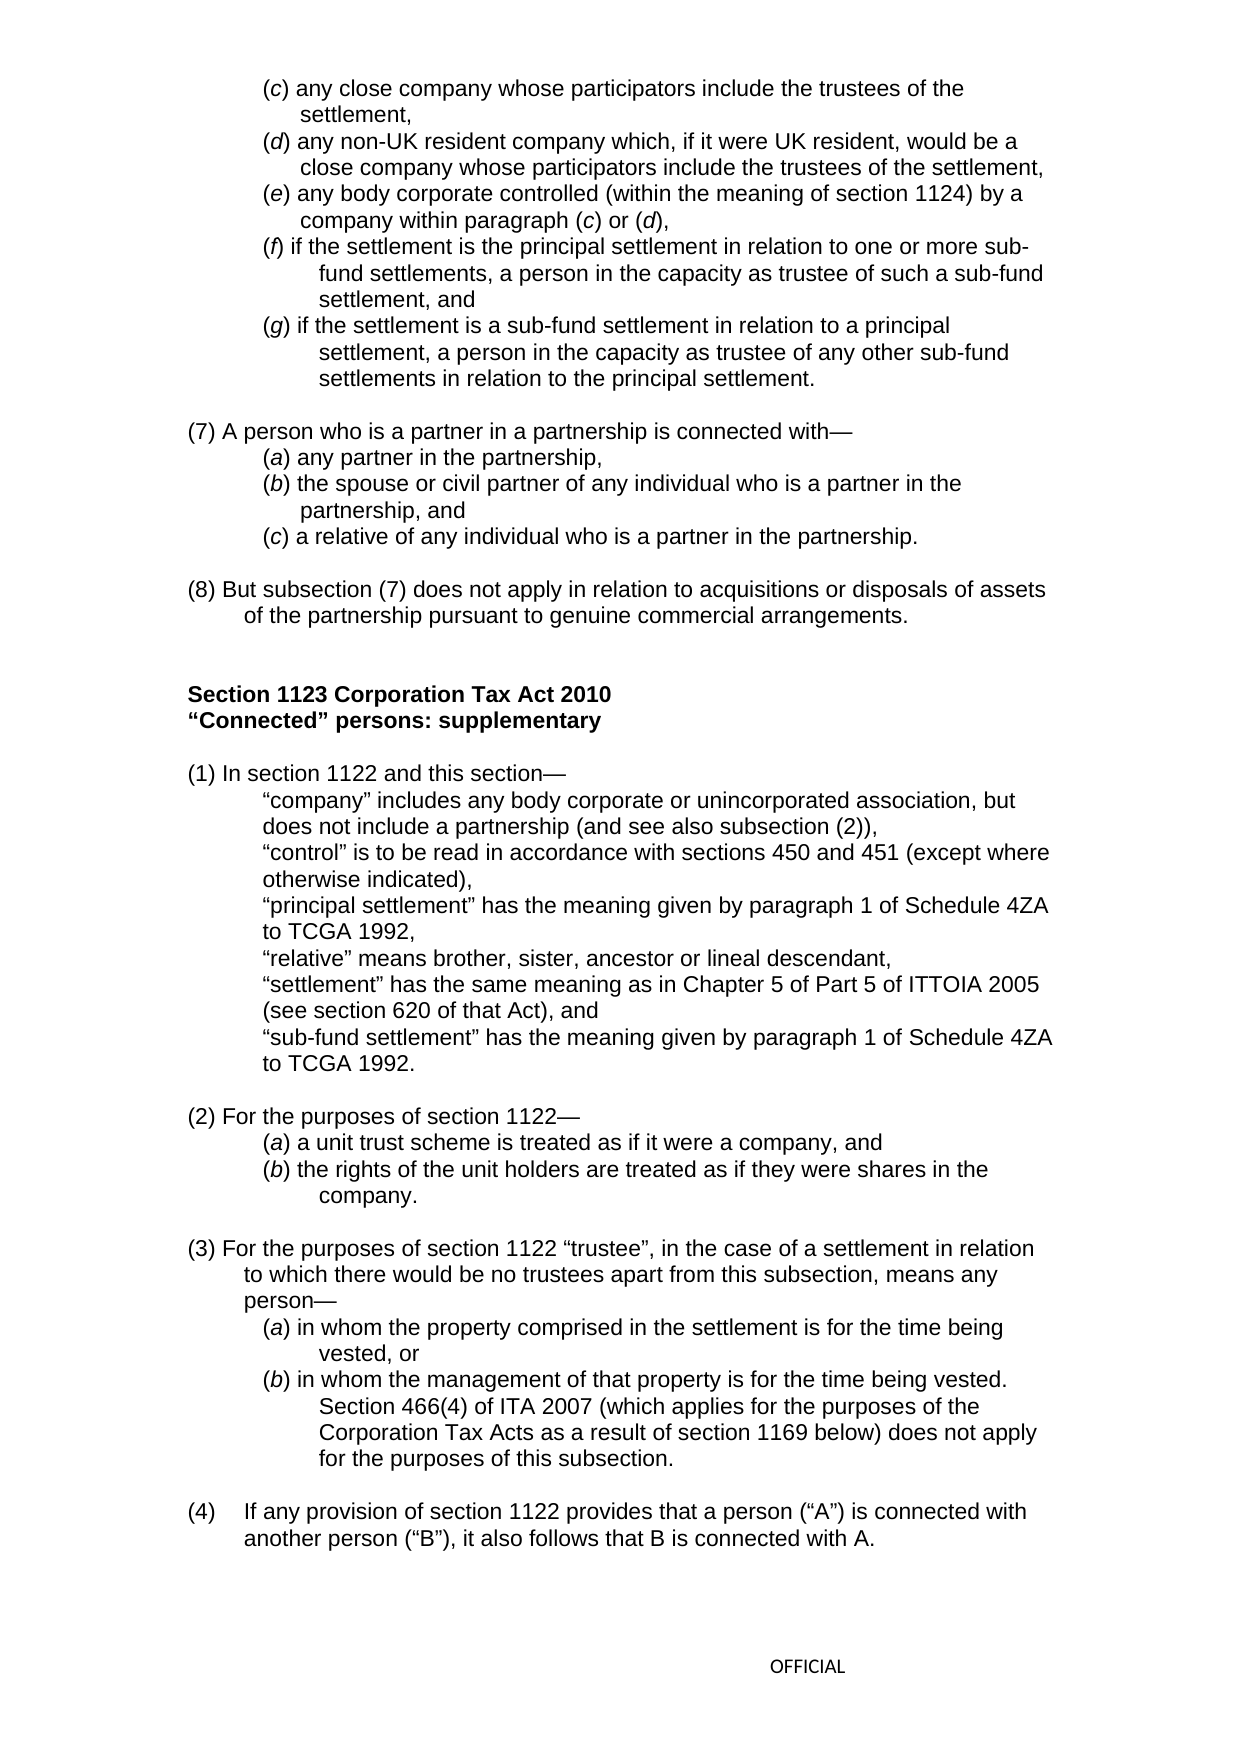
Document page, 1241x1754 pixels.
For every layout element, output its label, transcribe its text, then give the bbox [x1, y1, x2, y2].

text (3) For the purposes of section 1122 “trustee”, in the case of a settlement in relation to which there would be no trustees apart from this subsection, means any person— [187, 1234, 1053, 1314]
text “Connected” persons: supplementary [187, 707, 1053, 734]
text (7) A person who is a partner in a partnership is connected with— [187, 418, 1053, 444]
text (a) any partner in the partnership, [187, 444, 1053, 470]
subtitle Section 1123 Corporation Tax Act 2010 [187, 681, 1053, 707]
text Section 466(4) of ITA 2007 (which applies for the purposes of the Corporation Tax Acts as a result of section 1169 below) does not apply for the purposes of this subsection. [319, 1393, 1053, 1472]
text (f) if the settlement is the principal settlement in relation to one or more sub-fund settlements, a person in the capacity as trustee of such a sub-fund settlement, and [262, 233, 1053, 312]
text (b) the rights of the unit holders are treated as if they were shares in the company. [262, 1156, 1053, 1208]
text “control” is to be read in accordance with sections 450 and 451 (except where otherwise indicated), [262, 839, 1053, 892]
text (2) For the purposes of section 1122— [187, 1103, 1053, 1129]
text (g) if the settlement is a sub-fund settlement in relation to a principal settlement, a person in the capacity as trustee of any other sub-fund settlements in relation to the principal settlement. [262, 312, 1053, 391]
text (b) in whom the management of that property is for the time being vested. [187, 1366, 1053, 1393]
text “sub-fund settlement” has the meaning given by paragraph 1 of Schedule 4ZA to TCGA 1992. [262, 1024, 1053, 1076]
text “principal settlement” has the meaning given by paragraph 1 of Schedule 4ZA to TCGA 1992, [262, 892, 1053, 945]
text (c) a relative of any individual who is a partner in the partnership. [187, 523, 1053, 549]
text “settlement” has the same meaning as in Chapter 5 of Part 5 of ITTOIA 2005 (see section 620 of that Act), and [262, 971, 1053, 1024]
text (1) In section 1122 and this section— [187, 760, 1053, 787]
text “company” includes any body corporate or unincorporated association, but does not include a partnership (and see also subsection (2)), [262, 787, 1053, 839]
text (8) But subsection (7) does not apply in relation to acquisitions or disposals of assets of the partnership pursuant to genuine commercial arrangements. [187, 576, 1053, 628]
text (a) in whom the property comprised in the settlement is for the time being vested, or [262, 1314, 1053, 1366]
text “relative” means brother, sister, ancestor or lineal descendant, [187, 945, 1053, 971]
text (b) the spouse or civil partner of any individual who is a partner in the partnership, and [262, 470, 1053, 523]
text (e) any body corporate controlled (within the meaning of section 1124) by a company within paragraph (c) or (d), [262, 180, 1053, 233]
text (4) If any provision of section 1122 provides that a person (“A”) is connected with another person (“B”), it also follows that B is connected with A. [187, 1498, 1053, 1551]
text (c) any close company whose participators include the trustees of the settlement, [262, 75, 1053, 128]
text (a) a unit trust scheme is treated as if it were a company, and [187, 1129, 1053, 1156]
text (d) any non-UK resident company which, if it were UK resident, would be a close company whose participators include the trustees of the settlement, [262, 128, 1053, 180]
